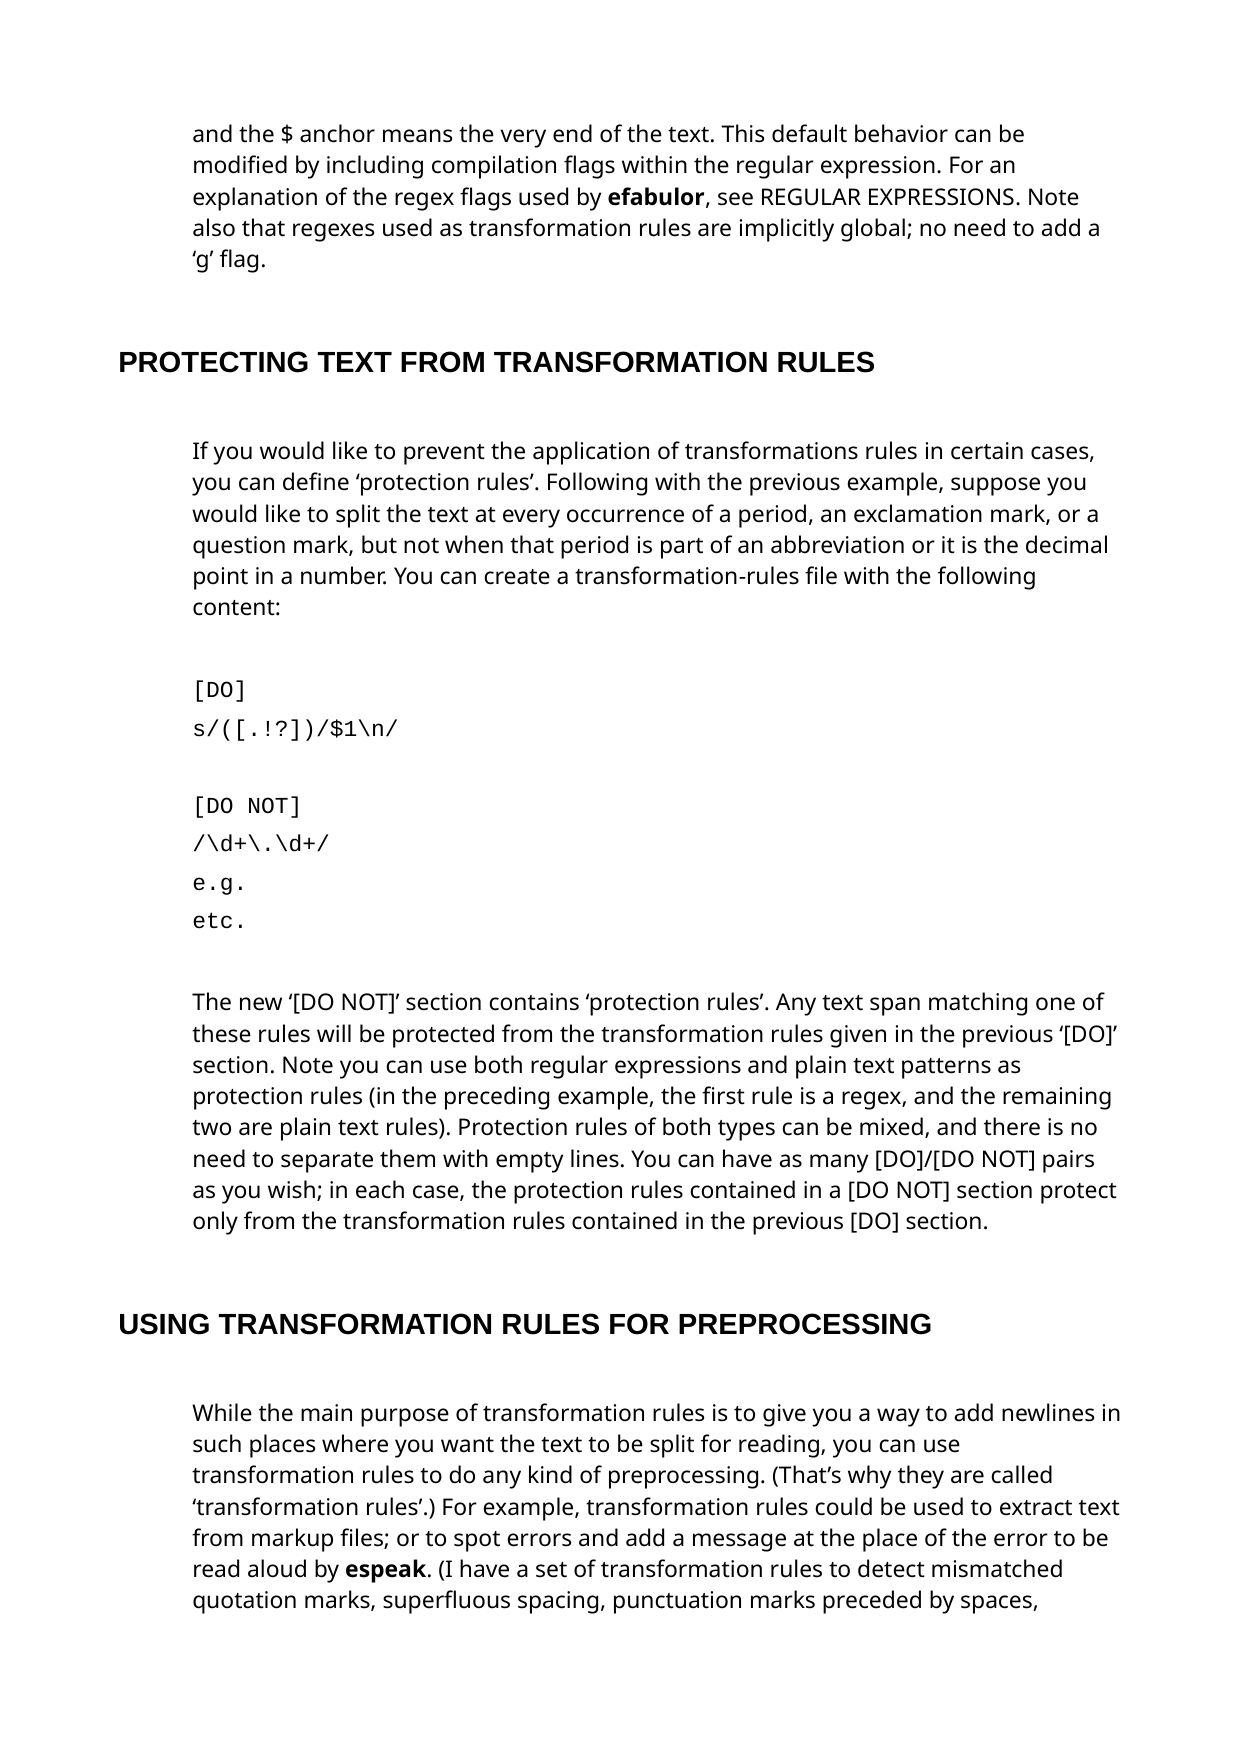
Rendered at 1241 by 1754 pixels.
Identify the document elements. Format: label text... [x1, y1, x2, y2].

text /\d+\.\d+/ [192, 832, 1122, 858]
text If you would like to prevent the application of transformations rules in certain cases, you can define ‘protection rules’. Following with the previous example, suppose you would like to split the text at every occurrence of a period, an exclamation mark, or a question mark, but not when that period is part of an abbreviation or it is the decimal point in a number. You can create a transformation‑rules file with the following content: [192, 435, 1122, 622]
text s/([.!?])/$1\n/ [192, 717, 1122, 743]
text etc. [192, 909, 1122, 935]
subtitle USING TRANSFORMATION RULES FOR PREPROCESSING [118, 1307, 1122, 1341]
text [DO NOT] [192, 794, 1122, 820]
text While the main purpose of transformation rules is to give you a way to add newlines in such places where you want the text to be split for reading, you can use transformation rules to do any kind of preprocessing. (That’s why they are called ‘transformation rules’.) For example, transformation rules could be used to extract text from markup files; or to spot errors and add a message at the place of the error to be read aloud by espeak. (I have a set of transformation rules to detect mismatched quotation marks, superfluous spacing, punctuation marks preceded by spaces, [192, 1397, 1122, 1616]
text [DO] [192, 679, 1122, 705]
text e.g. [192, 871, 1122, 897]
subtitle PROTECTING TEXT FROM TRANSFORMATION RULES [118, 345, 1122, 379]
text and the $ anchor means the very end of the text. This default behavior can be modified by including compilation flags within the regular expression. For an explanation of the regex flags used by efabulor, see REGULAR EXPRESSIONS. Note also that regexes used as transformation rules are implicitly global; no need to add a ‘g’ flag. [192, 118, 1122, 274]
text The new ‘[DO NOT]’ section contains ‘protection rules’. Any text span matching one of these rules will be protected from the transformation rules given in the previous ‘[DO]’ section. Note you can use both regular expressions and plain text patterns as protection rules (in the preceding example, the first rule is a regex, and the remaining two are plain text rules). Protection rules of both types can be mixed, and there is no need to separate them with empty lines. You can have as many [DO]/[DO NOT] pairs as you wish; in each case, the protection rules contained in a [DO NOT] section protect only from the transformation rules contained in the previous [DO] section. [192, 986, 1122, 1236]
